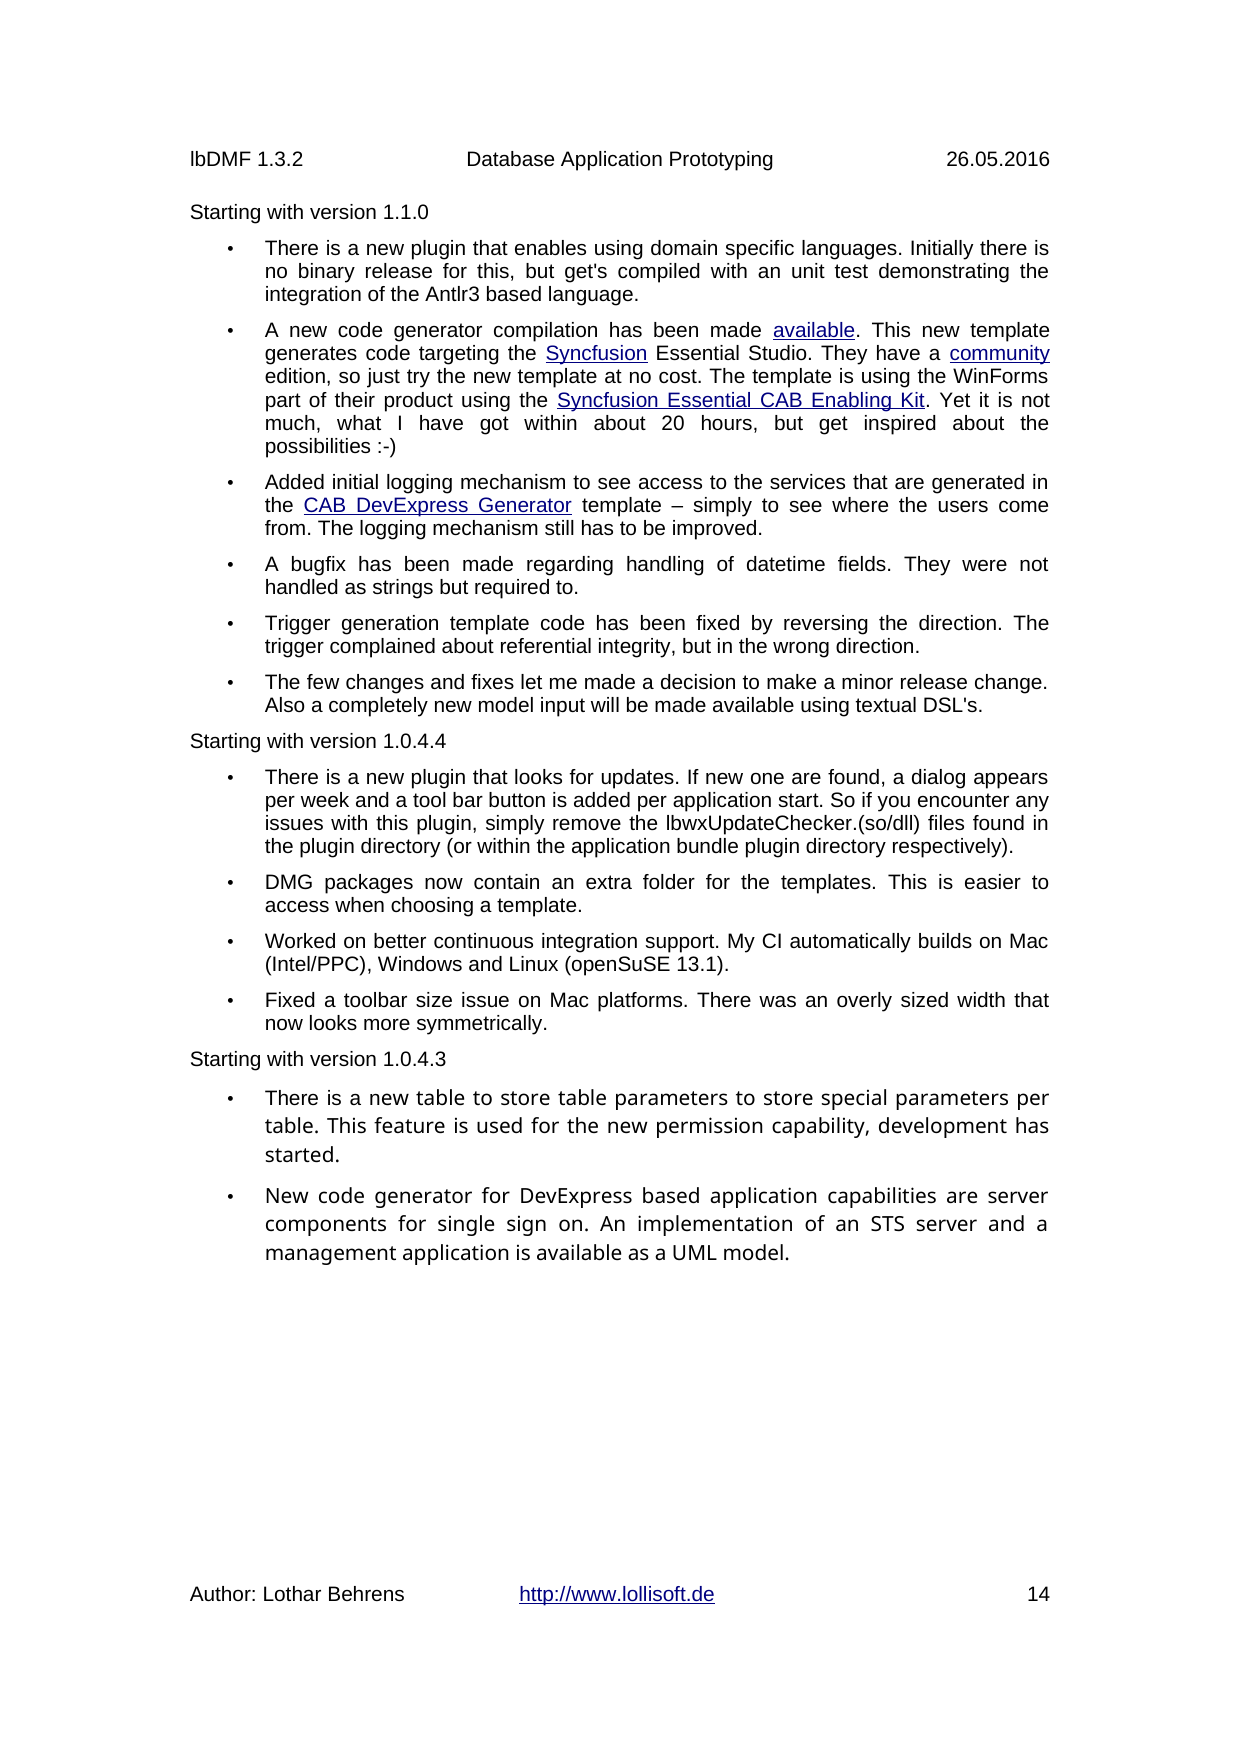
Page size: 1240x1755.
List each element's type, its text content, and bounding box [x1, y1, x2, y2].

list Worked on better continuous integration support. My CI automatically builds on Mac (Intel/PPC), Windows and Linux (openSuSE 13.1). [227, 929, 1050, 976]
list A new code generator compilation has been made available. This new template generates code targeting the Syncfusion Essential Studio. They have a community edition, so just try the new template at no cost. The template is using the WinForms part of their product using the Syncfusion Essential CAB Enabling Kit. Yet it is not much, what I have got within about 20 hours, but get inspired about the possibilities :-) [227, 318, 1050, 458]
list Trigger generation template code has been fixed by reversing the direction. The trigger complained about referential integrity, but in the wrong direction. [227, 612, 1050, 658]
text Starting with version 1.0.4.4 [189, 729, 1050, 753]
list New code generator for DevExpress based application capabilities are server components for single sign on. An implementation of an STS server and a management application is available as a UML model. [227, 1181, 1050, 1266]
list There is a new plugin that looks for updates. If new one are found, a dialog appears per week and a tool bar button is added per application start. So if you encounter any issues with this plugin, simply remove the lbwxUpdateChecker.(so/dll) files found in the plugin directory (or within the application bundle plugin directory respectively). [227, 765, 1050, 858]
text Starting with version 1.1.0 [189, 201, 1050, 224]
list DMG packages now contain an extra folder for the templates. This is easier to access when choosing a template. [227, 871, 1050, 917]
list The few changes and fixes let me made a decision to make a minor release change. Also a completely new model input will be made available using textual DSL's. [227, 671, 1050, 717]
list Fixed a toolbar size issue on Mac platforms. There was an overly sized width that now looks more symmetrically. [227, 988, 1050, 1035]
list A bugfix has been made regarding handling of datetime fields. They were not handled as strings but required to. [227, 553, 1050, 599]
list Added initial logging mechanism to see access to the services that are generated in the CAB DevExpress Generator template – simply to see where the users come from. The logging mechanism still has to be improved. [227, 470, 1050, 540]
text Starting with version 1.0.4.3 [189, 1047, 1050, 1071]
list There is a new plugin that enables using domain specific languages. Initially there is no binary release for this, but get's compiled with an unit test demonstrating the integration of the Antlr3 based language. [227, 236, 1050, 306]
list There is a new table to store table parameters to store special parameters per table. This feature is used for the new permission capability, development has started. [227, 1083, 1050, 1168]
